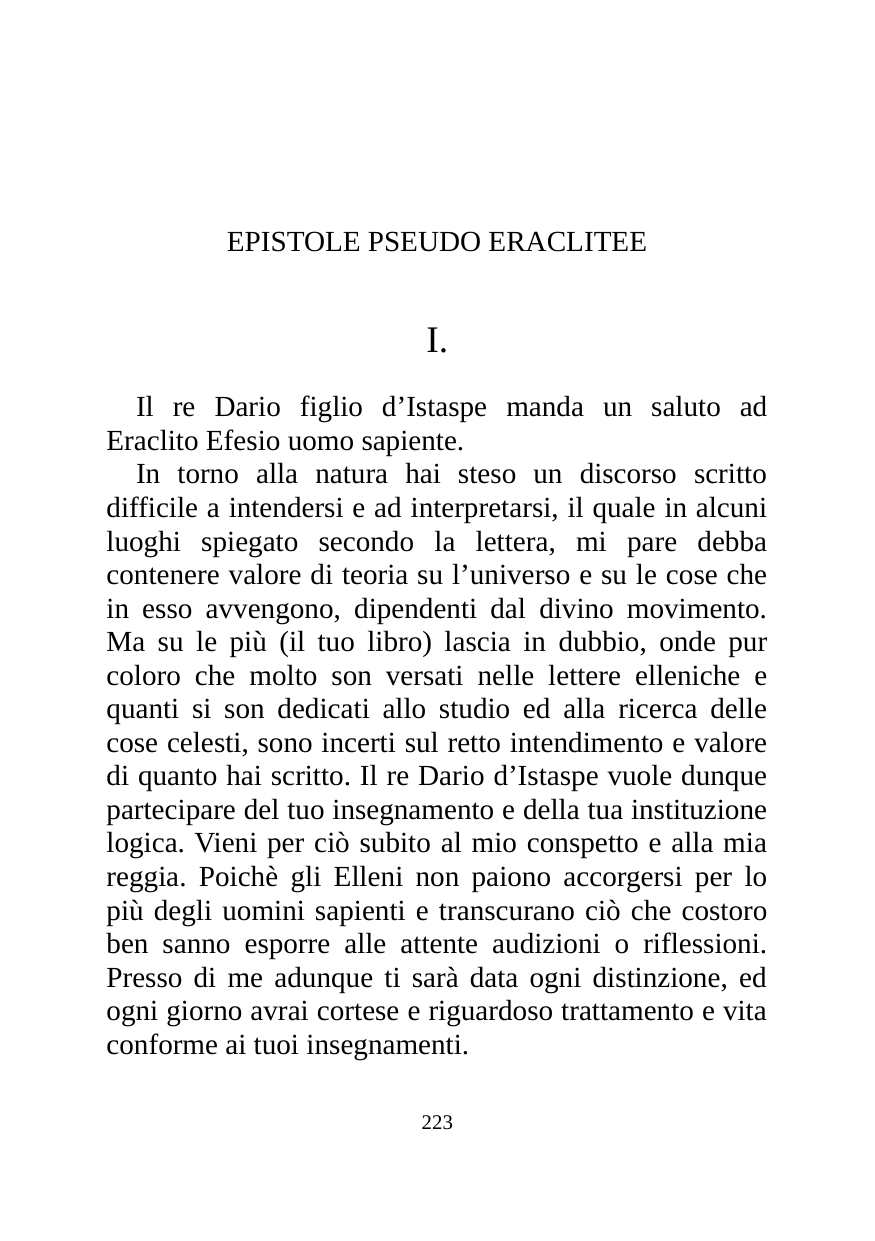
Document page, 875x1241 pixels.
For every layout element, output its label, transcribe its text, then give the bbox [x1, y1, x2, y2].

text Il re Dario figlio d’Istaspe manda un saluto ad Eraclito Efesio uomo sapiente. [106, 389, 768, 457]
text In torno alla natura hai steso un discorso scritto difficile a intendersi e ad interpretarsi, il quale in alcuni luoghi spiegato secondo la lettera, mi pare debba contenere valore di teoria su l’universo e su le cose che in esso avvengono, dipendenti dal divino movimento. Ma su le più (il tuo libro) lascia in dubbio, onde pur coloro che molto son versati nelle lettere elleniche e quanti si son dedicati allo studio ed alla ricerca delle cose celesti, sono incerti sul retto intendimento e valore di quanto hai scritto. Il re Dario d’Istaspe vuole dunque partecipare del tuo insegnamento e della tua instituzione logica. Vieni per ciò subito al mio conspetto e alla mia reggia. Poichè gli Elleni non paiono accorgersi per lo più degli uomini sapienti e transcurano ciò che costoro ben sanno esporre alle attente audizioni o riflessioni. Presso di me adunque ti sarà data ogni distinzione, ed ogni giorno avrai cortese e riguardoso trattamento e vita conforme ai tuoi insegnamenti. [106, 457, 768, 1060]
subtitle I. [106, 317, 768, 360]
text EPISTOLE PSEUDO ERACLITEE [106, 224, 768, 258]
